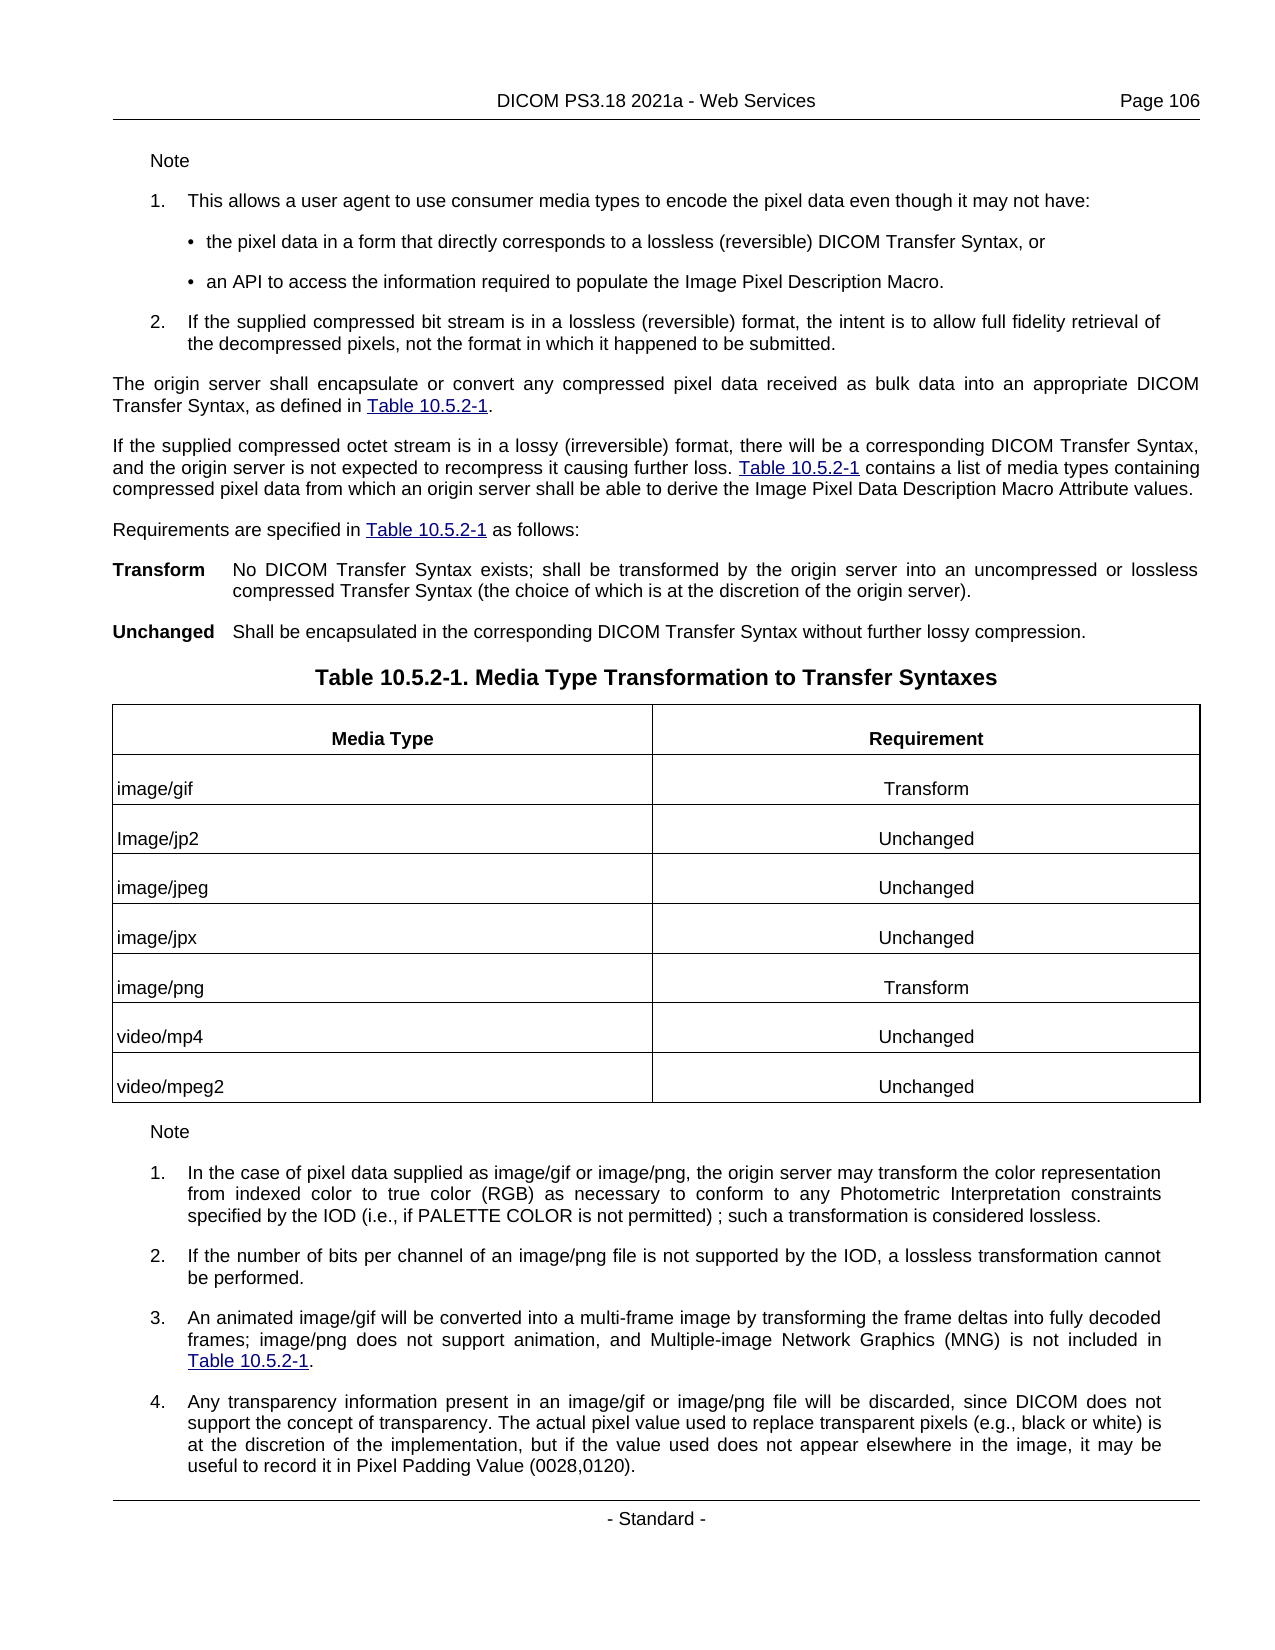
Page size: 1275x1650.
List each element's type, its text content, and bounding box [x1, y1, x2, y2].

table_header Media Type [113, 705, 652, 754]
table_cell Unchanged [653, 854, 1199, 903]
text Unchanged Shall be encapsulated in the corresponding DICOM Transfer Syntax without further lossy compression. [112, 621, 1200, 642]
table_cell video/mp4 [113, 1003, 652, 1052]
table_cell Unchanged [653, 904, 1199, 952]
table_cell image/jpx [113, 904, 652, 952]
text 2. If the supplied compressed bit stream is in a lossless (reversible) format, the intent is to allow full fidelity retrieval of the decompressed pixels, not the format in which it happened to be submitted. [150, 311, 1162, 354]
text Note [150, 1121, 1162, 1143]
table_cell Unchanged [653, 805, 1199, 853]
text Note [150, 150, 1162, 172]
table_cell video/mpeg2 [113, 1053, 652, 1102]
table_cell Unchanged [653, 1053, 1199, 1102]
table_cell Transform [653, 954, 1199, 1002]
text Table 10.5.2-1. Media Type Transformation to Transfer Syntaxes [112, 665, 1200, 691]
text 4. Any transparency information present in an image/gif or image/png file will be discarded, since DICOM does not support the concept of transparency. The actual pixel value used to replace transparent pixels (e.g., black or white) is at the discretion of the implementation, but if the value used does not appear elsewhere in the image, it may be useful to record it in Pixel Padding Value (0028,0120). [150, 1390, 1162, 1477]
text 3. An animated image/gif will be converted into a multi-frame image by transforming the frame deltas into fully decoded frames; image/png does not support animation, and Multiple-image Network Graphics (MNG) is not included in Table 10.5.2-1. [150, 1307, 1162, 1372]
table_cell Transform [653, 755, 1199, 803]
table_cell Unchanged [653, 1003, 1199, 1052]
table_cell image/png [113, 954, 652, 1002]
table_cell image/gif [113, 755, 652, 803]
text • the pixel data in a form that directly corresponds to a lossless (reversible) DICOM Transfer Syntax, or [187, 231, 1162, 252]
text Transform No DICOM Transfer Syntax exists; shall be transformed by the origin server into an uncompressed or lossless compressed Transfer Syntax (the choice of which is at the discretion of the origin server). [112, 559, 1200, 602]
text 1. In the case of pixel data supplied as image/gif or image/png, the origin server may transform the color representation from indexed color to true color (RGB) as necessary to conform to any Photometric Interpretation constraints specified by the IOD (i.e., if PALETTE COLOR is not permitted) ; such a transformation is considered lossless. [150, 1162, 1162, 1226]
table_cell image/jpeg [113, 854, 652, 903]
text 1. This allows a user agent to use consumer media types to encode the pixel data even though it may not have: [150, 190, 1162, 212]
text Requirements are specified in Table 10.5.2-1 as follows: [112, 518, 1200, 540]
table_header Requirement [653, 705, 1199, 754]
table_cell Image/jp2 [113, 805, 652, 853]
text The origin server shall encapsulate or convert any compressed pixel data received as bulk data into an appropriate DICOM Transfer Syntax, as defined in Table 10.5.2-1. [112, 373, 1200, 416]
text 2. If the number of bits per channel of an image/png file is not supported by the IOD, a lossless transformation cannot be performed. [150, 1245, 1162, 1288]
text • an API to access the information required to populate the Image Pixel Description Macro. [187, 271, 1162, 292]
text If the supplied compressed octet stream is in a lossy (irreversible) format, there will be a corresponding DICOM Transfer Syntax, and the origin server is not expected to recompress it causing further loss. Table 10.5.2-1 contains a list of media types containing compressed pixel data from which an origin server shall be able to derive the Image Pixel Data Description Macro Attribute values. [112, 435, 1200, 500]
